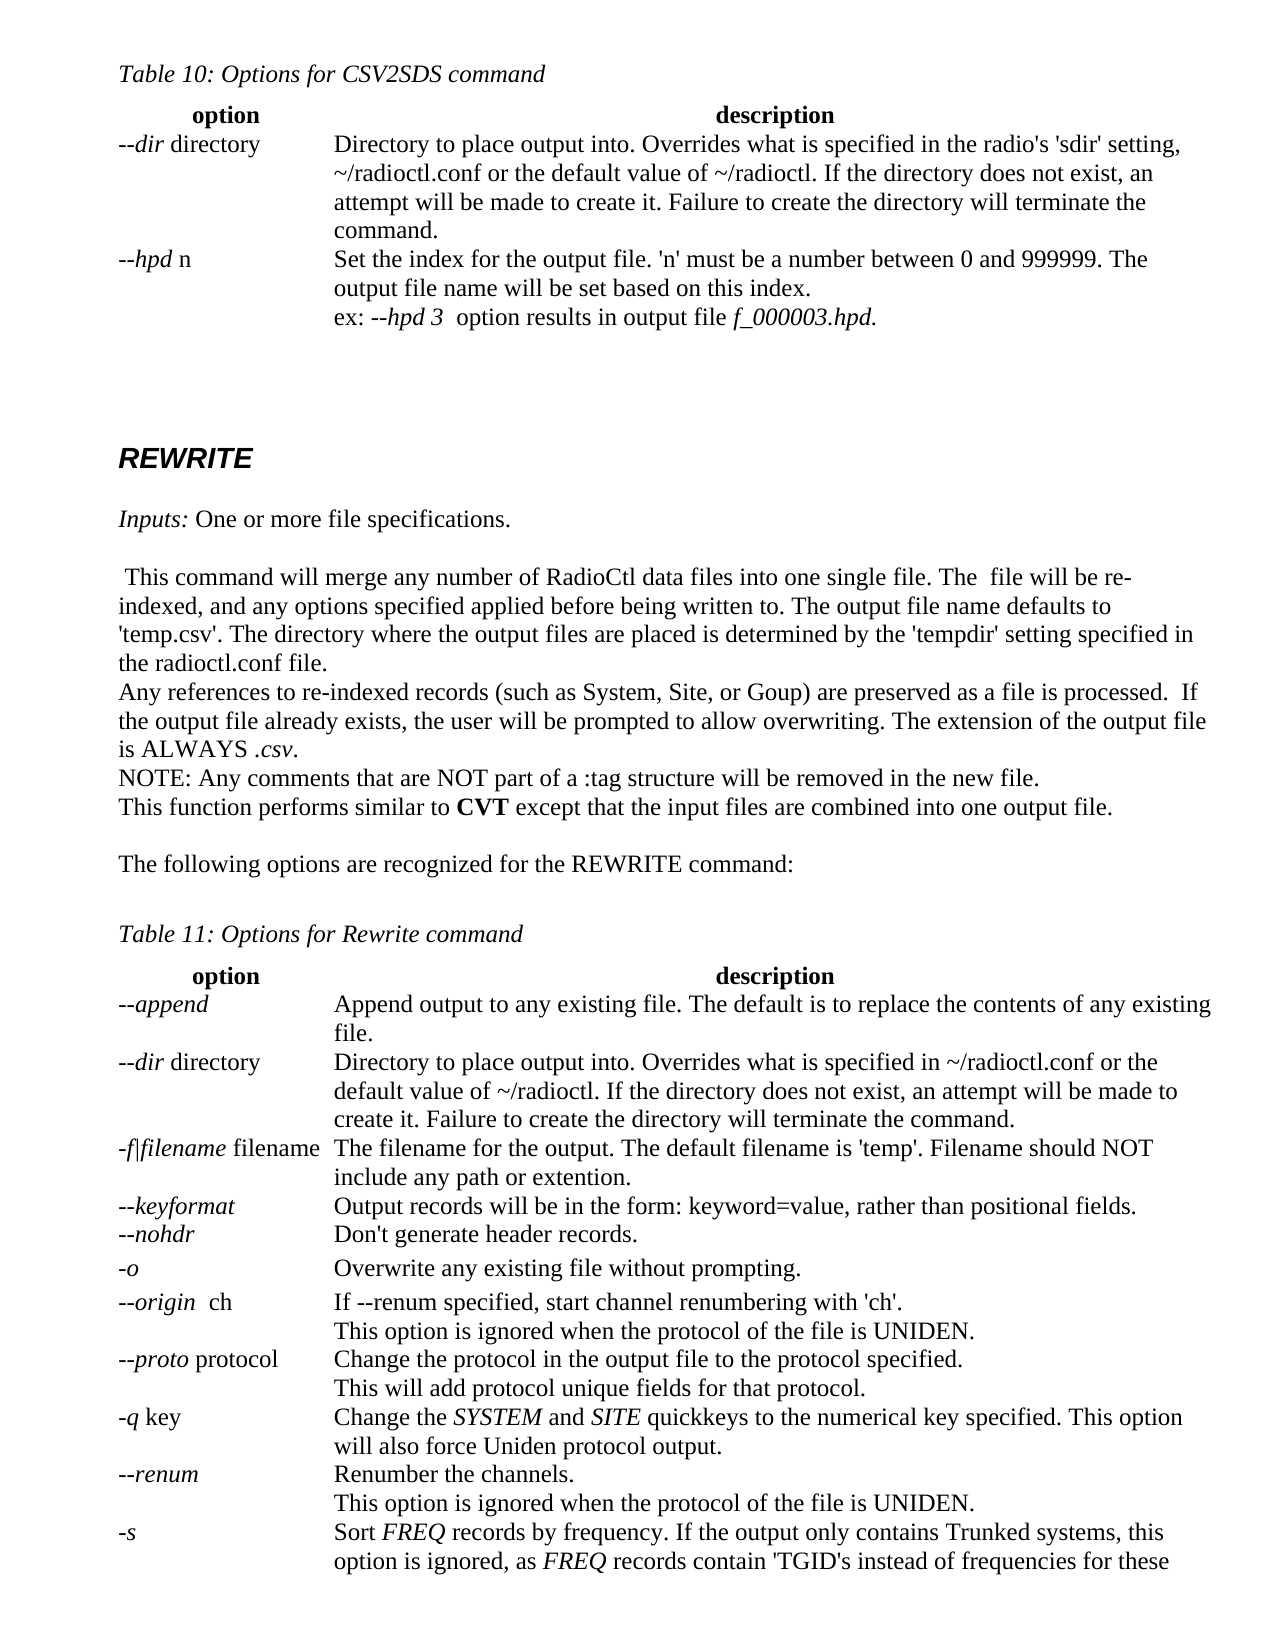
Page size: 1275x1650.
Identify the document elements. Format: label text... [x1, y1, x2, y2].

table_cell --keyformat [118, 1191, 334, 1219]
table_cell --dir directory [118, 1047, 334, 1133]
table_header option [118, 961, 334, 989]
table_cell -q key [118, 1402, 334, 1459]
table_cell --nohdr [118, 1220, 334, 1253]
text Table 10: Options for CSV2SDS command [118, 59, 1216, 88]
table_cell Directory to place output into. Overrides what is specified in ~/radioctl.conf or the default value of ~/radioctl. If the directory does not exist, an attempt will be made to create it. Failure to create the directory will terminate the command. [334, 1047, 1217, 1133]
table_cell --renum [118, 1460, 334, 1517]
table_header description [334, 961, 1217, 989]
table_header option [118, 100, 334, 129]
table_cell Change the SYSTEM and SITE quickkeys to the numerical key specified. This option will also force Uniden protocol output. [334, 1402, 1217, 1459]
table_cell --append [118, 990, 334, 1047]
table_cell --proto protocol [118, 1345, 334, 1402]
table_cell Set the index for the output file. 'n' must be a number between 0 and 999999. The output file name will be set based on this index. ex: --hpd 3 option results in output file f_000003.hpd. [334, 244, 1217, 330]
table_cell Output records will be in the form: keyword=value, rather than positional fields. [334, 1191, 1217, 1219]
table_cell Append output to any existing file. The default is to replace the contents of any existing file. [334, 990, 1217, 1047]
text This function performs similar to CVT except that the input files are combined into one output file. [118, 792, 1216, 821]
table_cell --dir directory [118, 129, 334, 244]
text This command will merge any number of RadioCtl data files into one single file. The file will be re-indexed, and any options specified applied before being written to. The output file name defaults to 'temp.csv'. The directory where the output files are placed is determined by the 'tempdir' setting specified in the radioctl.conf file. [118, 562, 1216, 677]
table_cell -o [118, 1253, 334, 1287]
table_cell If --renum specified, start channel renumbering with 'ch'. This option is ignored when the protocol of the file is UNIDEN. [334, 1287, 1217, 1344]
table_cell Change the protocol in the output file to the protocol specified. This will add protocol unique fields for that protocol. [334, 1345, 1217, 1402]
table_cell Overwrite any existing file without prompting. [334, 1253, 1217, 1287]
text Any references to re-indexed records (such as System, Site, or Goup) are preserved as a file is processed. If the output file already exists, the user will be prompted to allow overwriting. The extension of the output file is ALWAYS .csv. [118, 677, 1216, 763]
table_cell Don't generate header records. [334, 1220, 1217, 1253]
table_cell Sort FREQ records by frequency. If the output only contains Trunked systems, this option is ignored, as FREQ records contain 'TGID's instead of frequencies for these [334, 1517, 1217, 1574]
table_cell -f|filename filename [118, 1133, 334, 1191]
text Inputs: One or more file specifications. [118, 504, 1216, 533]
table_cell -s [118, 1517, 334, 1574]
text NOTE: Any comments that are NOT part of a :tag structure will be removed in the new file. [118, 763, 1216, 792]
text Table 11: Options for Rewrite command [118, 919, 1216, 948]
table_cell --origin ch [118, 1287, 334, 1344]
table_cell --hpd n [118, 244, 334, 330]
table_cell Directory to place output into. Overrides what is specified in the radio's 'sdir' setting, ~/radioctl.conf or the default value of ~/radioctl. If the directory does not exist, an attempt will be made to create it. Failure to create the directory will terminate the command. [334, 129, 1217, 244]
table_cell The filename for the output. The default filename is 'temp'. Filename should NOT include any path or extention. [334, 1133, 1217, 1191]
table_cell Renumber the channels. This option is ignored when the protocol of the file is UNIDEN. [334, 1460, 1217, 1517]
table_header description [334, 100, 1217, 129]
text The following options are recognized for the REWRITE command: [118, 849, 1216, 878]
subtitle REWRITE [118, 442, 1216, 475]
